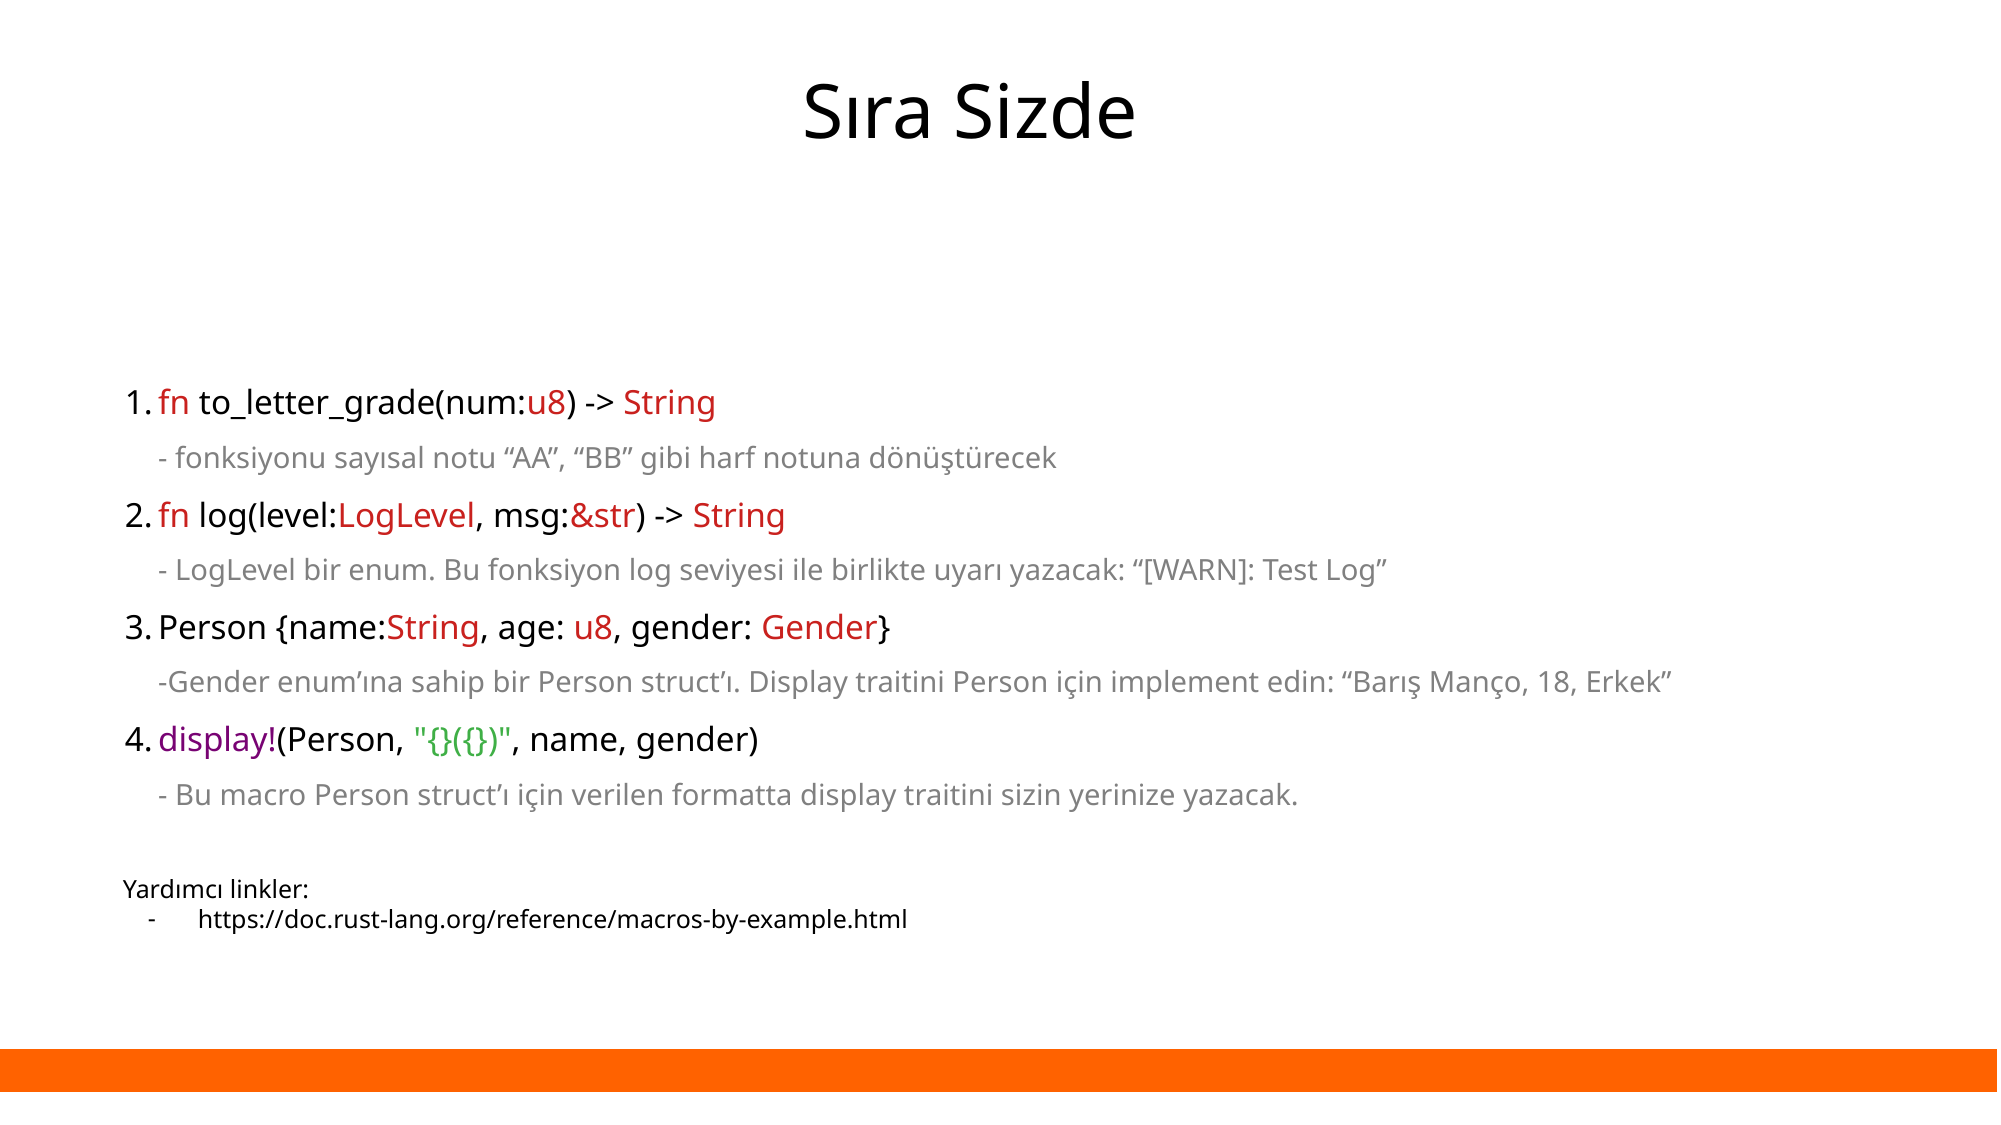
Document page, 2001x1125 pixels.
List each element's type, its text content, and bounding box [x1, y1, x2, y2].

text_box fn to_letter_grade(num:u8) -> String - fonksiyonu sayısal notu “AA”, “BB” gibi harf notuna dönüştürecek fn log(level:LogLevel, msg:&str) -> String - LogLevel bir enum. Bu fonksiyon log seviyesi ile birlikte uyarı yazacak: “[WARN]: Test Log” Person {name:String, age: u8, gender: Gender} -Gender enum’ına sahip bir Person struct’ı. Display traitini Person için implement edin: “Barış Manço, 18, Erkek” display!(Person, "{}({})", name, gender) - Bu macro Person struct’ı için verilen formatta display traitini sizin yerinize yazacak. [107, 354, 1893, 866]
text_box Sıra Sizde [107, 60, 1833, 169]
text_box [0, 1049, 1997, 1092]
text_box Yardımcı linkler: https://doc.rust-lang.org/reference/macros-by-example.html [107, 858, 1833, 949]
